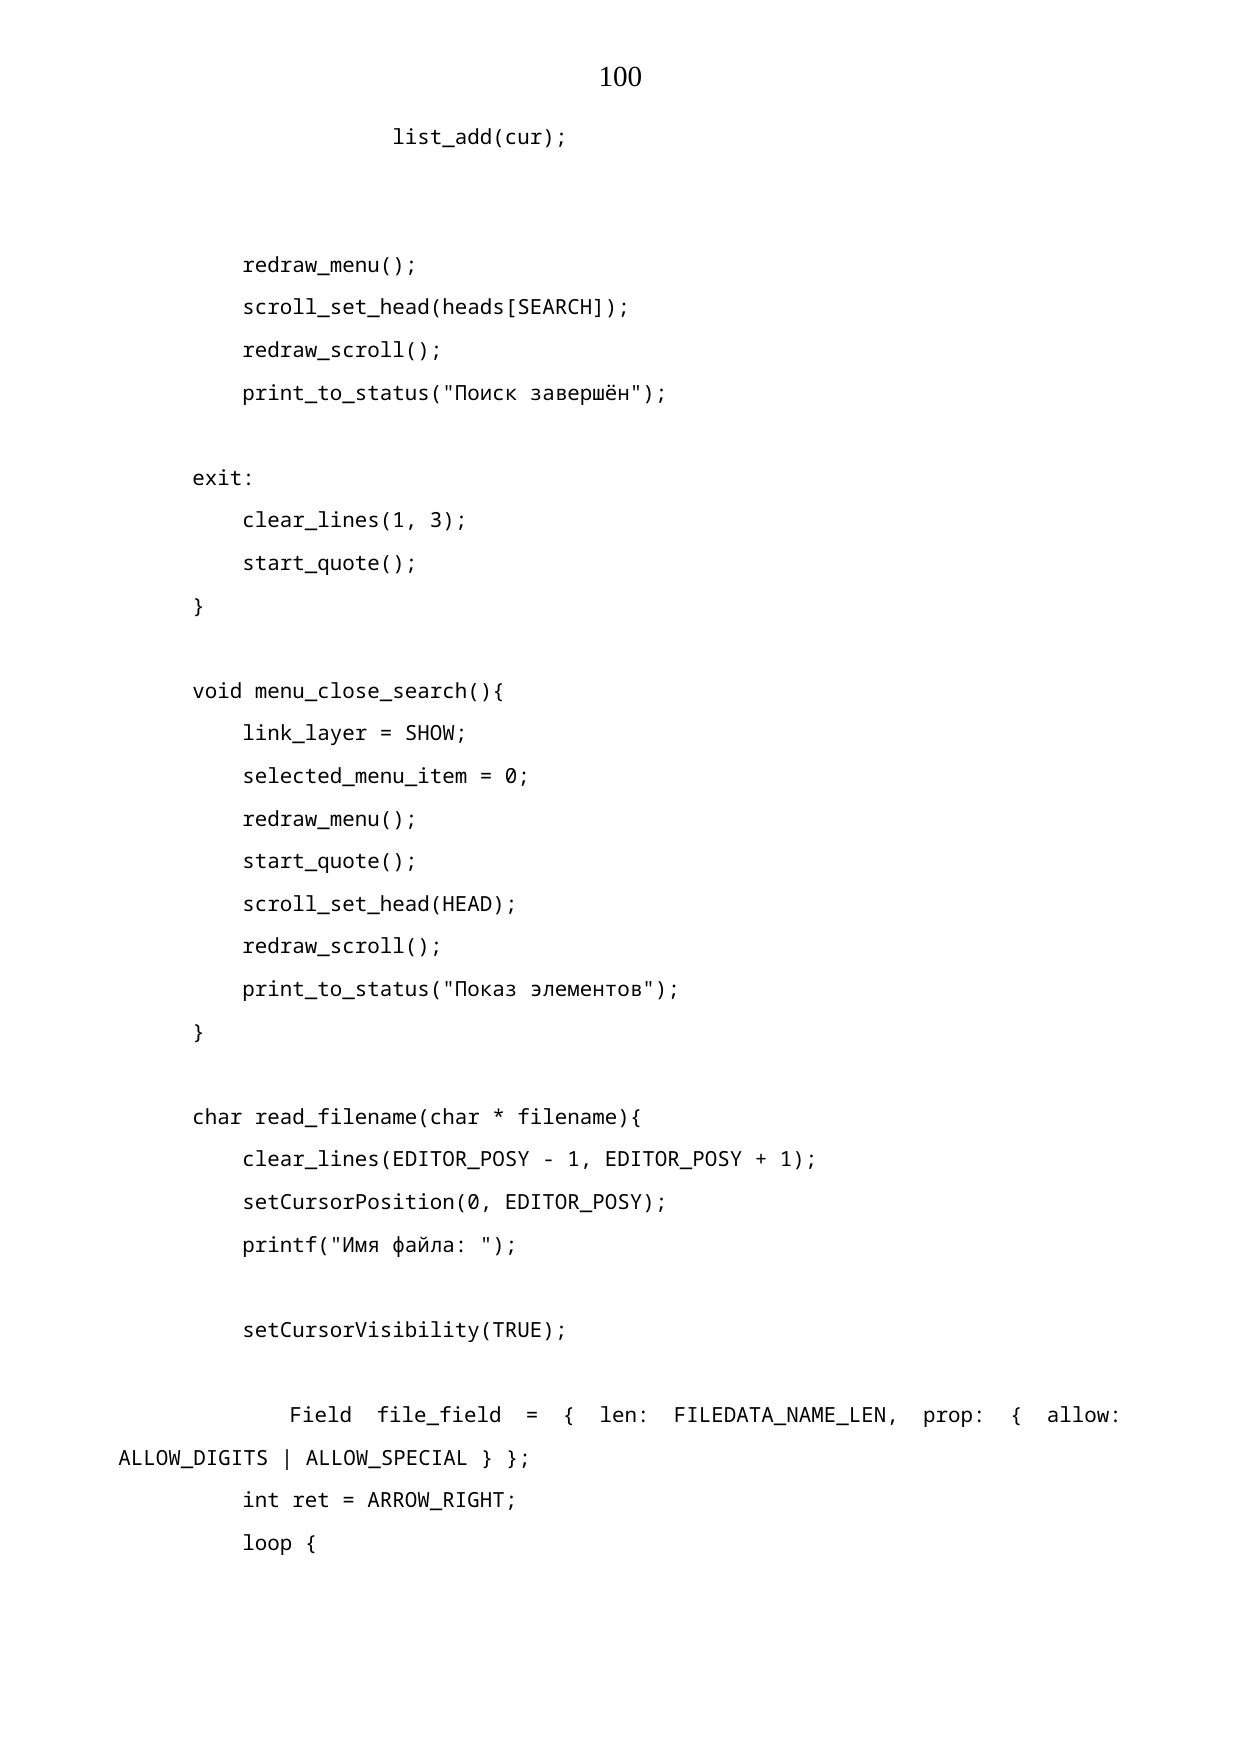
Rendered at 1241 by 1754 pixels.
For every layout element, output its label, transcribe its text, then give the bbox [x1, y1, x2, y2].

text redraw_scroll(); [118, 932, 1122, 960]
text loop { [118, 1528, 1122, 1556]
text clear_lines(1, 3); [118, 506, 1122, 534]
text start_quote(); [118, 548, 1122, 577]
text exit: [118, 463, 1122, 491]
text start_quote(); [118, 846, 1122, 875]
text void menu_close_search(){ [118, 676, 1122, 704]
text redraw_menu(); [118, 250, 1122, 278]
text scroll_set_head(HEAD); [118, 889, 1122, 917]
text setCursorVisibility(TRUE); [118, 1315, 1122, 1343]
text clear_lines(EDITOR_POSY - 1, EDITOR_POSY + 1); [118, 1144, 1122, 1173]
text selected_menu_item = 0; [118, 761, 1122, 789]
text setCursorPosition(0, EDITOR_POSY); [118, 1187, 1122, 1216]
text char read_filename(char * filename){ [118, 1102, 1122, 1130]
text print_to_status("Показ элементов"); [118, 974, 1122, 1003]
text redraw_scroll(); [118, 335, 1122, 363]
text scroll_set_head(heads[SEARCH]); [118, 292, 1122, 321]
text redraw_menu(); [118, 804, 1122, 832]
text Field file_field = { len: FILEDATA_NAME_LEN, prop: { allow: ALLOW_DIGITS | ALLOW_SPECIAL } }; [118, 1400, 1122, 1471]
text printf("Имя файла: "); [118, 1230, 1122, 1258]
text link_layer = SHOW; [118, 718, 1122, 747]
text print_to_status("Поиск завершён"); [118, 378, 1122, 406]
text } [118, 1017, 1122, 1045]
text list_add(cur); [118, 122, 1122, 151]
text int ret = ARROW_RIGHT; [118, 1485, 1122, 1514]
text } [118, 591, 1122, 619]
